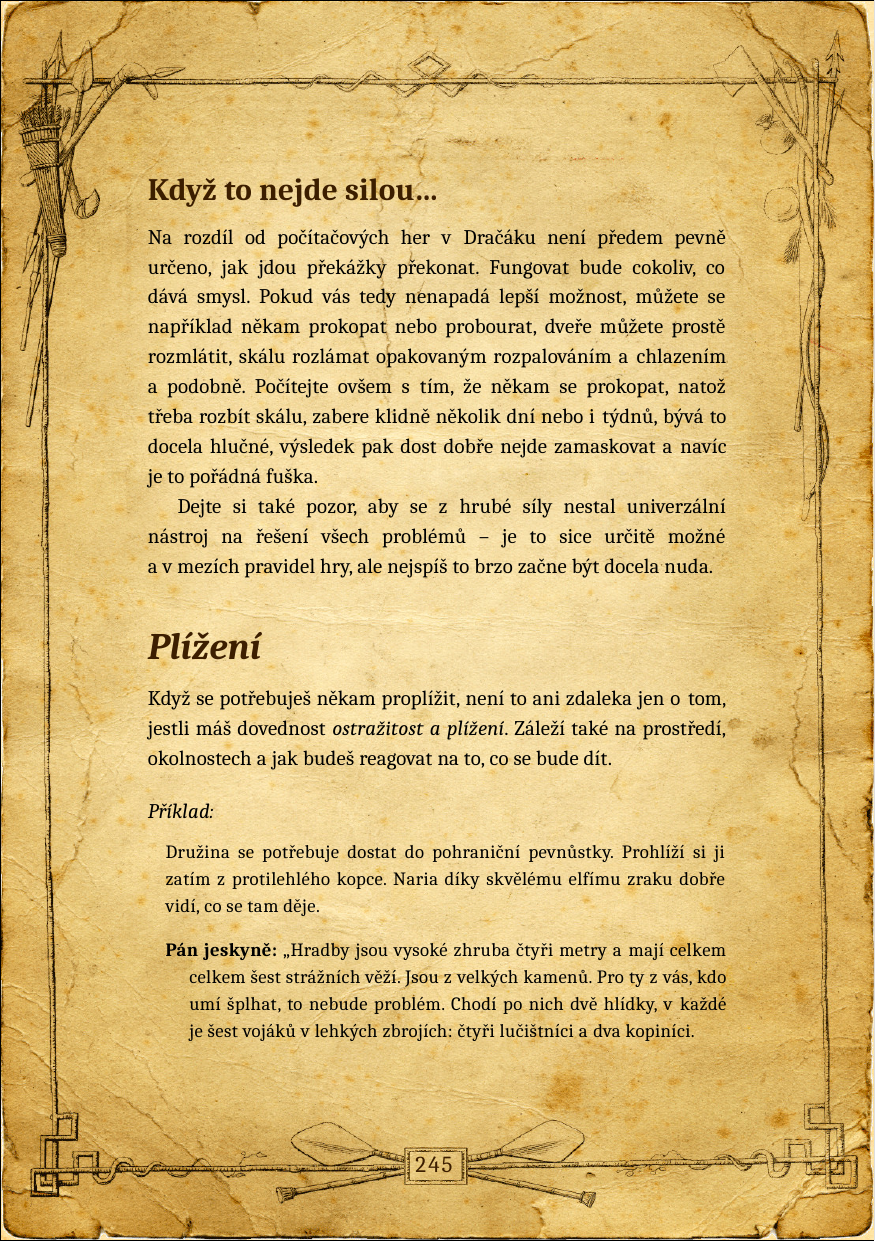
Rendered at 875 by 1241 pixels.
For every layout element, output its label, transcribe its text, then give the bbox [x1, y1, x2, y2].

text Družina se potřebuje dostat do pohraniční pevnůstky. Prohlíží si ji zatím z⁠ protilehlého kopce. Naria díky skvělému elfímu zraku dobře vidí, co se tam děje. [165, 841, 726, 917]
subtitle Když to nejde silou… [148, 172, 726, 208]
text Pán jeskyně: „Hradby jsou vysoké zhruba čtyři metry a⁠ mají celkem celkem šest strážních věží. Jsou z⁠ velkých kamenů. Pro ty z⁠ vás, kdo umí šplhat, to nebude problém. Chodí po nich dvě hlídky, v⁠ každé je šest vojáků v⁠ lehkých zbrojích: čtyři lučištníci a⁠ dva kopiníci. [165, 940, 726, 1042]
text Na rozdíl od počítačových her v⁠ Dračáku není předem pevně určeno, jak jdou překážky překonat. Fungovat bude cokoliv, co dává smysl. Pokud vás tedy nenapadá lepší možnost, můžete se například někam prokopat nebo probourat, dveře můžete prostě rozmlátit, skálu rozlámat opakovaným rozpalováním a⁠ chlazením a⁠ podobně. Počítejte ovšem s⁠ tím, že někam se prokopat, natož třeba rozbít skálu, zabere klidně několik dní nebo i⁠ týdnů, bývá to docela hlučné, výsledek pak dost dobře nejde zamaskovat a⁠ navíc je to pořádná fuška. Dejte si také pozor, aby se z⁠ hrubé síly nestal univerzální nástroj na řešení všech problémů – je to sice určitě možné a⁠ v⁠ mezích pravidel hry, ale nejspíš to brzo začne být docela nuda. [148, 225, 726, 578]
picture [1, 1, 874, 1240]
text Když se potřebuješ někam proplížit, není to ani zdaleka jen o⁠ tom, jestli máš dovednost ostražitost a⁠ plížení. Záleží také na prostředí, okolnostech a⁠ jak budeš reagovat na to, co se bude dít. [148, 686, 726, 770]
text Příklad: [148, 800, 726, 824]
subtitle Plížení [148, 626, 726, 669]
